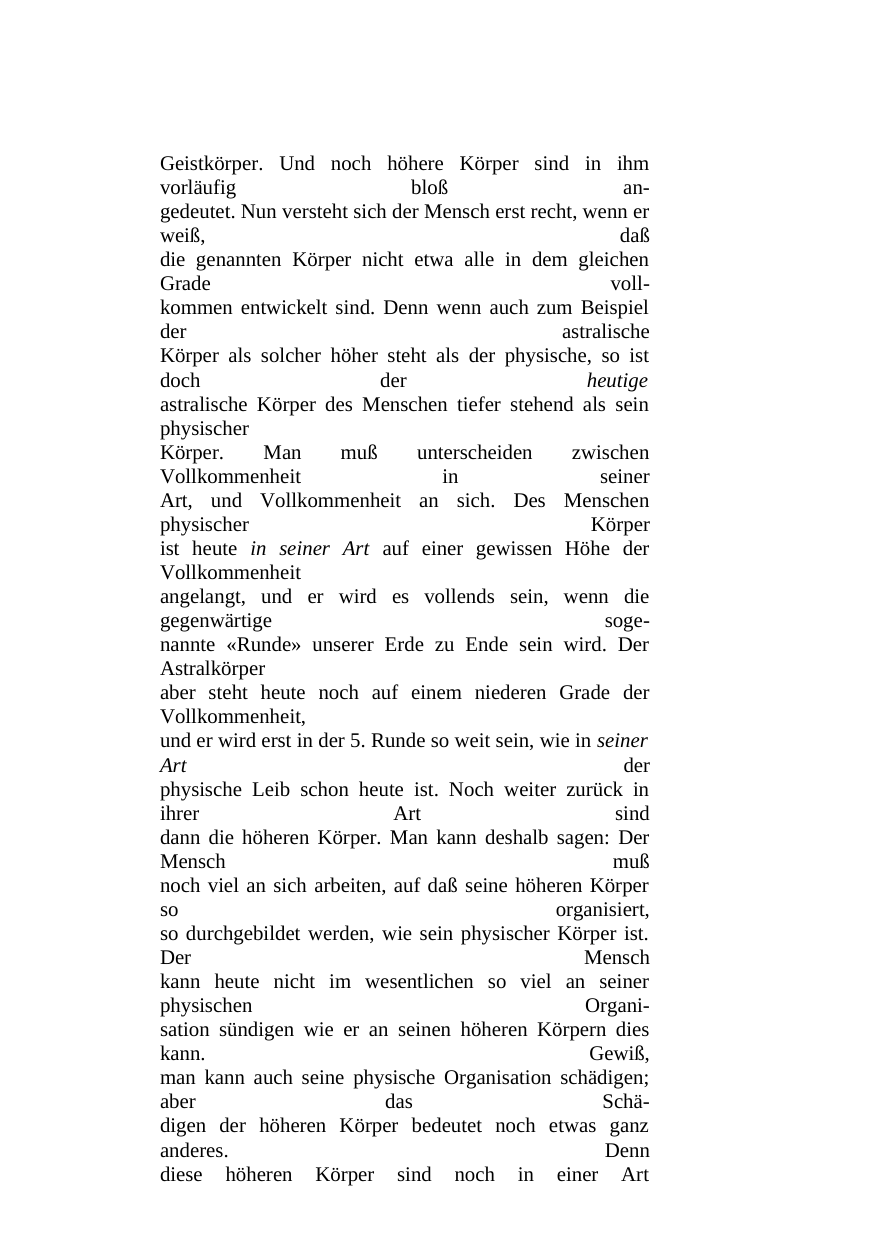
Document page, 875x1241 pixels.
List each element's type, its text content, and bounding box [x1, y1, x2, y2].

text Geistkörper. Und noch höhere Körper sind in ihm vorläufig bloß an- gedeutet. Nun versteht sich der Mensch erst recht, wenn er weiß, daß die genannten Körper nicht etwa alle in dem gleichen Grade voll- kommen entwickelt sind. Denn wenn auch zum Beispiel der astralische Körper als solcher höher steht als der physische, so ist doch der heutige astralische Körper des Menschen tiefer stehend als sein physischer Körper. Man muß unterscheiden zwischen Vollkommenheit in seiner Art, und Vollkommenheit an sich. Des Menschen physischer Körper ist heute in seiner Art auf einer gewissen Höhe der Vollkommenheit angelangt, und er wird es vollends sein, wenn die gegenwärtige soge- nannte «Runde» unserer Erde zu Ende sein wird. Der Astralkörper aber steht heute noch auf einem niederen Grade der Vollkommenheit, und er wird erst in der 5. Runde so weit sein, wie in seiner Art der physische Leib schon heute ist. Noch weiter zurück in ihrer Art sind dann die höheren Körper. Man kann deshalb sagen: Der Mensch muß noch viel an sich arbeiten, auf daß seine höheren Körper so organisiert, so durchgebildet werden, wie sein physischer Körper ist. Der Mensch kann heute nicht im wesentlichen so viel an seiner physischen Organi- sation sündigen wie er an seinen höheren Körpern dies kann. Gewiß, man kann auch seine physische Organisation schädigen; aber das Schä- digen der höheren Körper bedeutet noch etwas ganz anderes. Denn diese höheren Körper sind noch in einer Art [160, 151, 650, 1186]
